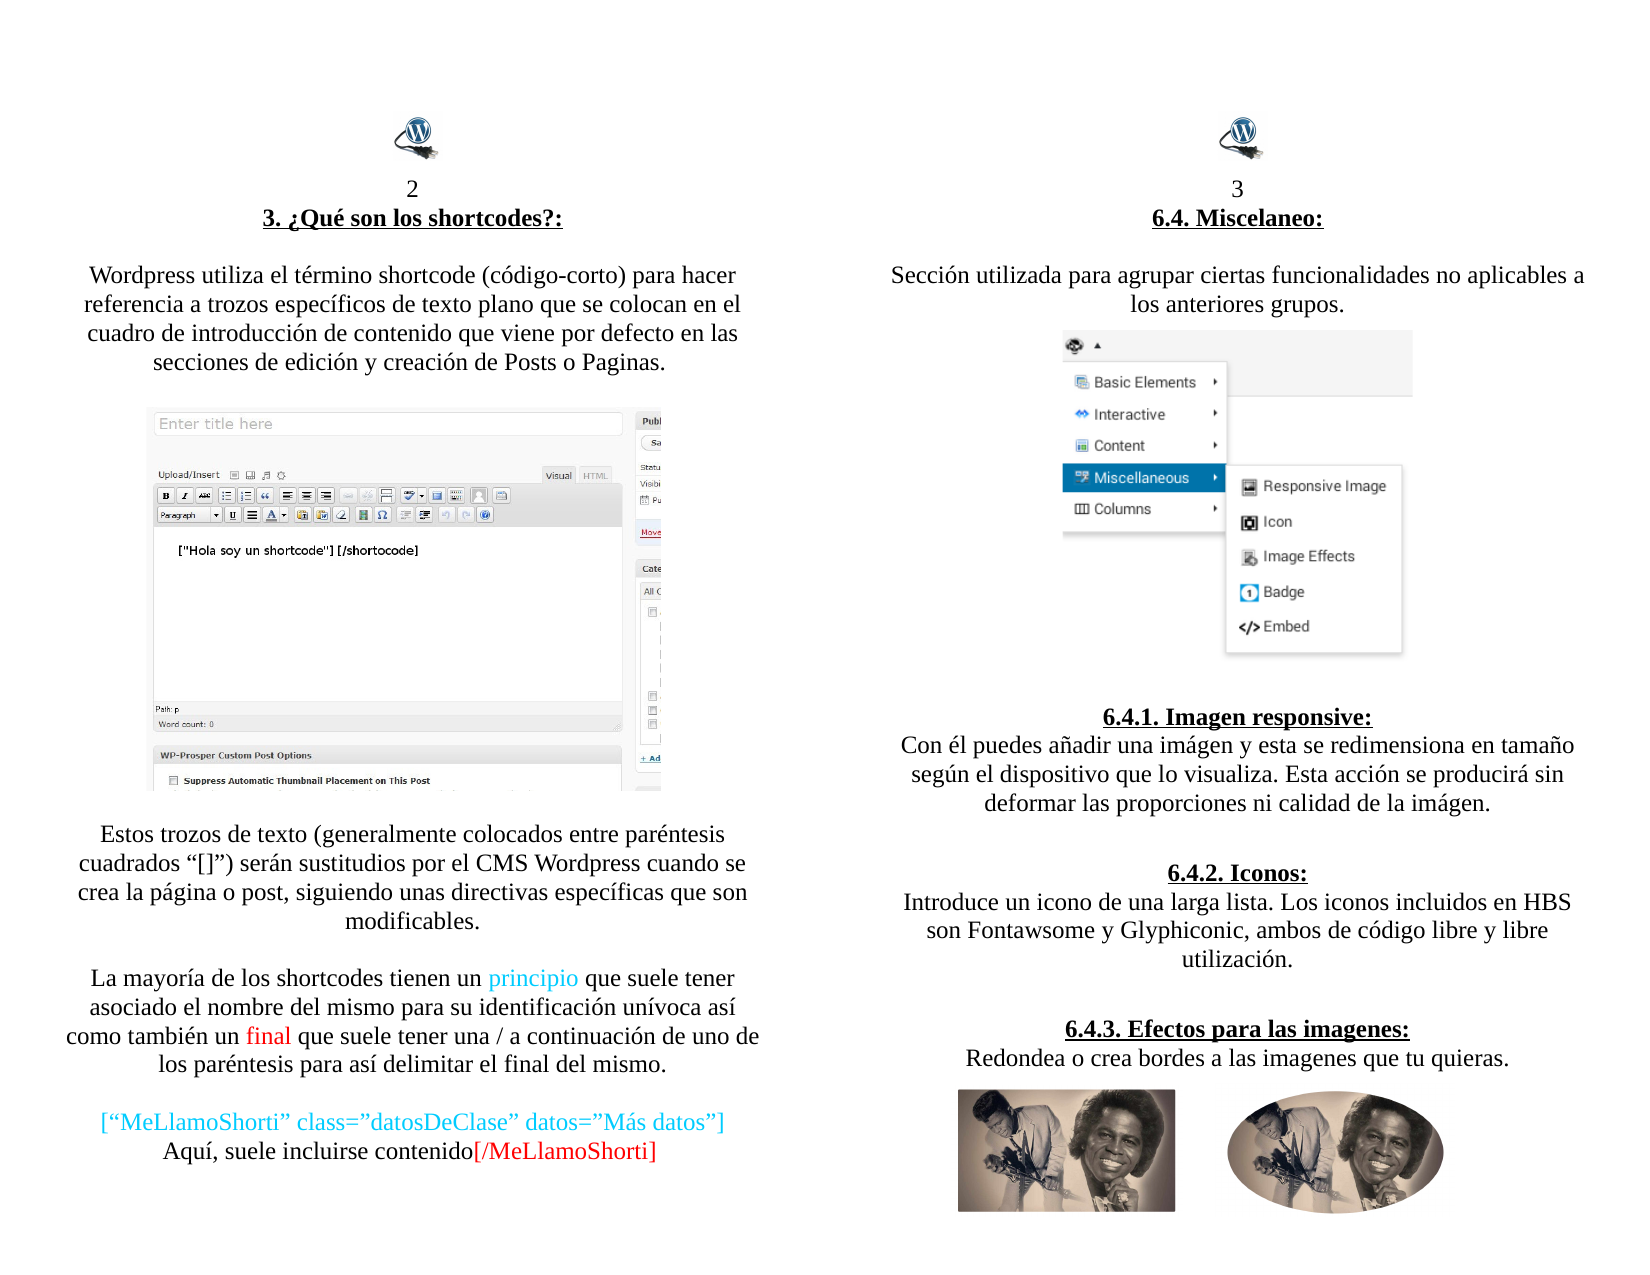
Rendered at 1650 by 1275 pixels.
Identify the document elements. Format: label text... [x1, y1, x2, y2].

text Sección utilizada para agrupar ciertas funcionalidades no aplicables a los anteriores grupos. [884, 260, 1591, 318]
text 3 [884, 174, 1591, 203]
picture [951, 1085, 1183, 1217]
text 6.4.1. Imagen responsive: [884, 702, 1591, 730]
picture [1102, 473, 1115, 482]
text [“MeLlamoShorti” class=”datosDeClase” datos=”Más datos”] [59, 1107, 766, 1136]
text Introduce un icono de una larga lista. Los iconos incluidos en HBS son Fontawsome y Glyphiconic, ambos de código libre y libre utilización. [884, 887, 1591, 973]
text Redondea o crea bordes a las imagenes que tu quieras. [884, 1043, 1591, 1072]
picture [1075, 471, 1089, 482]
text Con él puedes añadir una imágen y esta se redimensiona en tamaño según el dispositivo que lo visualiza. Esta acción se producirá sin deformar las proporciones ni calidad de la imágen. [884, 730, 1591, 817]
picture [392, 111, 443, 161]
text 2 [59, 174, 766, 203]
text Wordpress utiliza el término shortcode (código-corto) para hacer referencia a trozos específicos de texto plano que se colocan en el cuadro de introducción de contenido que viene por defecto en las secciones de edición y creación de Posts o Paginas. [59, 260, 766, 375]
text 6.4. Miscelaneo: [884, 203, 1591, 232]
picture [1096, 473, 1102, 482]
text 3. ¿Qué son los shortcodes?: [59, 203, 766, 232]
text 6.4.2. Iconos: [884, 858, 1591, 887]
text 6.4.3. Efectos para las imagenes: [884, 1014, 1591, 1043]
picture [1062, 330, 1413, 673]
picture [1217, 111, 1268, 161]
picture [1140, 473, 1145, 483]
text Estos trozos de texto (generalmente colocados entre paréntesis cuadrados “[]”) serán sustitudios por el CMS Wordpress cuando se crea la página o post, siguiendo unas directivas específicas que son modificables. [59, 819, 766, 934]
picture [1156, 475, 1167, 482]
picture [1215, 1083, 1455, 1217]
picture [1127, 472, 1137, 482]
text Aquí, suele incluirse contenido[/MeLlamoShorti] [59, 1136, 766, 1164]
picture [146, 407, 661, 791]
text La mayoría de los shortcodes tienen un principio que suele tener asociado el nombre del mismo para su identificación unívoca así como también un final que suele tener una / a continuación de uno de los paréntesis para así delimitar el final del mismo. [59, 963, 766, 1078]
